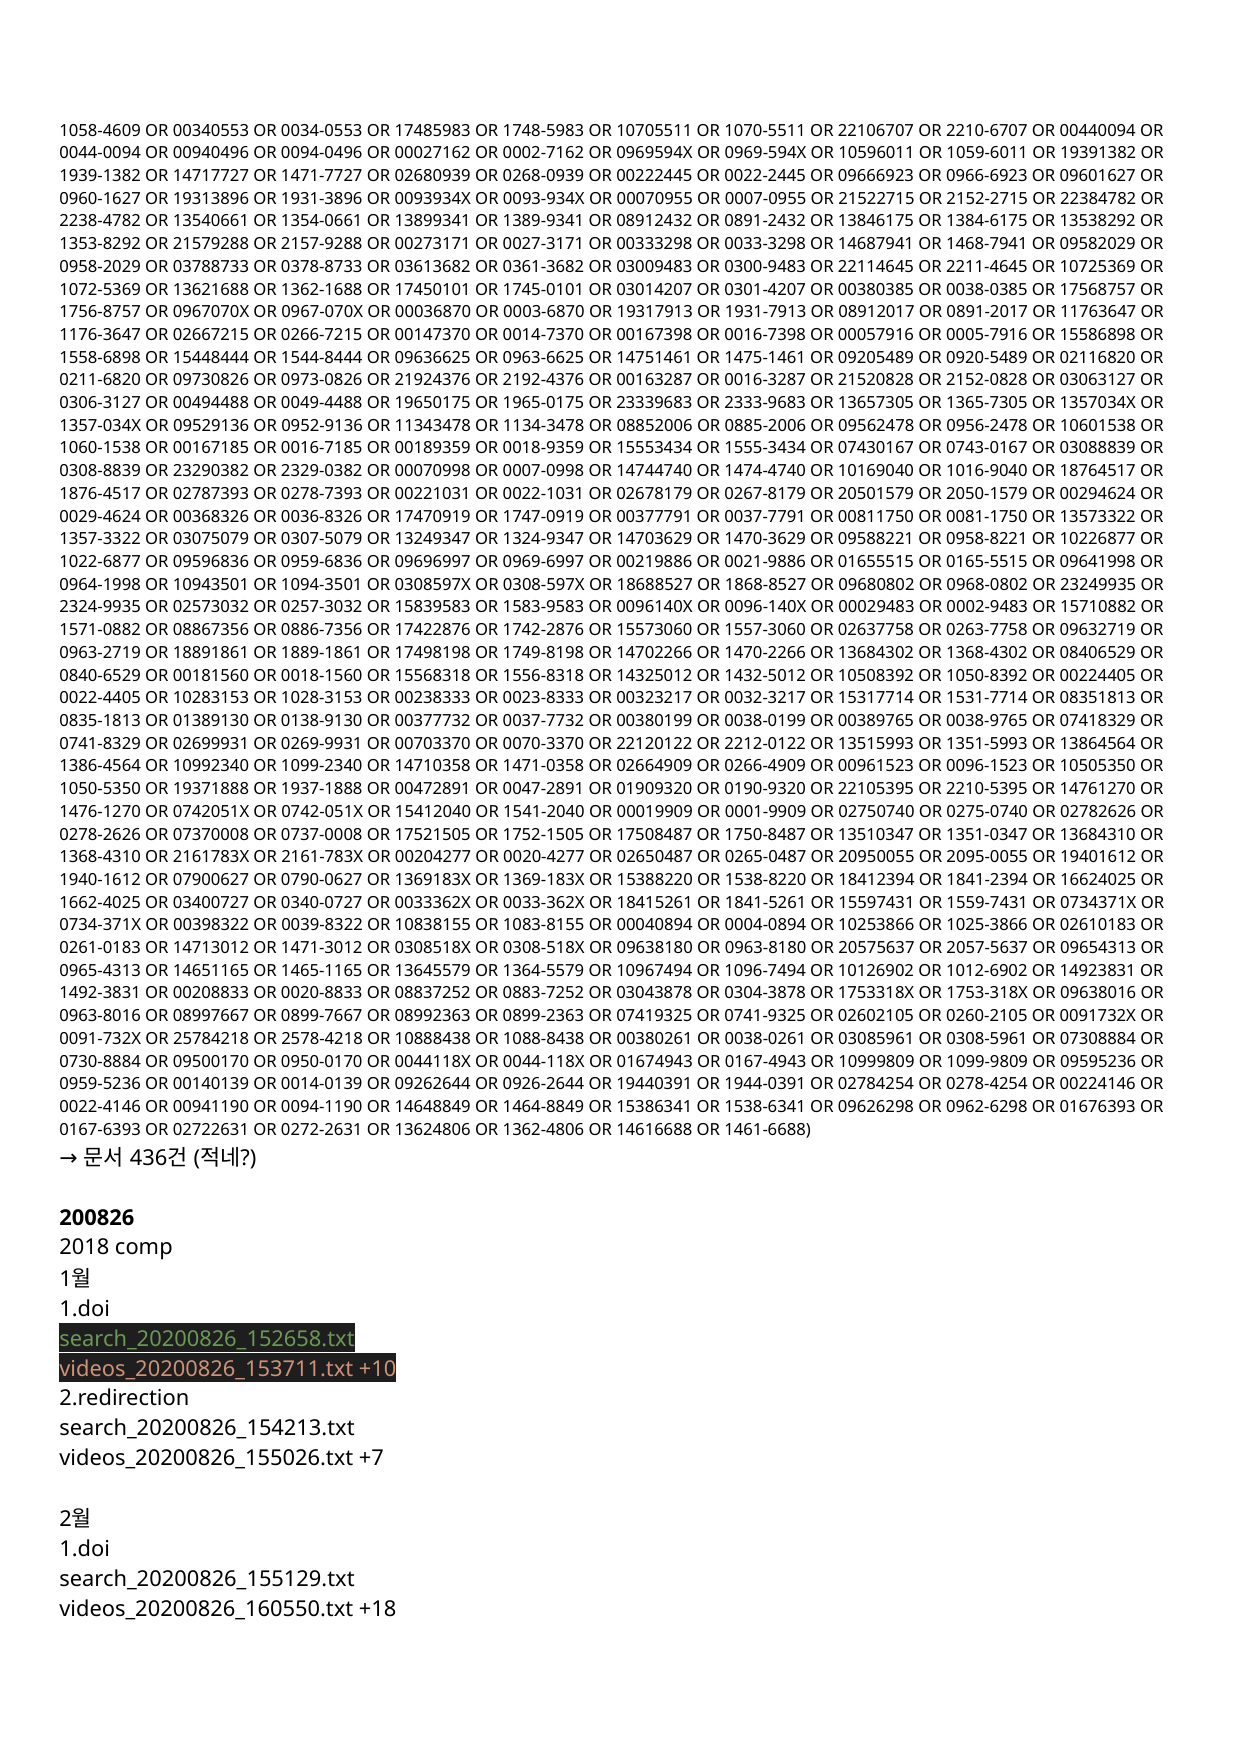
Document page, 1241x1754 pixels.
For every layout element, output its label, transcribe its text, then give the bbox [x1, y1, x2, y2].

text search_20200826_152658.txt [59, 1323, 1181, 1352]
text 200826 [59, 1202, 1181, 1231]
text search_20200826_155129.txt [59, 1563, 1181, 1593]
text 2월 [59, 1501, 1181, 1533]
text 1월 [59, 1261, 1181, 1293]
text → 문서 436건 (적네?) [59, 1140, 1181, 1172]
text videos_20200826_153711.txt +10 [59, 1352, 1181, 1382]
text 1.doi [59, 1293, 1181, 1323]
text 1.doi [59, 1533, 1181, 1563]
text videos_20200826_160550.txt +18 [59, 1593, 1181, 1623]
text 1058-4609 OR 00340553 OR 0034-0553 OR 17485983 OR 1748-5983 OR 10705511 OR 1070-5511 OR 22106707 OR 2210-6707 OR 00440094 OR 0044-0094 OR 00940496 OR 0094-0496 OR 00027162 OR 0002-7162 OR 0969594X OR 0969-594X OR 10596011 OR 1059-6011 OR 19391382 OR 1939-1382 OR 14717727 OR 1471-7727 OR 02680939 OR 0268-0939 OR 00222445 OR 0022-2445 OR 09666923 OR 0966-6923 OR 09601627 OR 0960-1627 OR 19313896 OR 1931-3896 OR 0093934X OR 0093-934X OR 00070955 OR 0007-0955 OR 21522715 OR 2152-2715 OR 22384782 OR 2238-4782 OR 13540661 OR 1354-0661 OR 13899341 OR 1389-9341 OR 08912432 OR 0891-2432 OR 13846175 OR 1384-6175 OR 13538292 OR 1353-8292 OR 21579288 OR 2157-9288 OR 00273171 OR 0027-3171 OR 00333298 OR 0033-3298 OR 14687941 OR 1468-7941 OR 09582029 OR 0958-2029 OR 03788733 OR 0378-8733 OR 03613682 OR 0361-3682 OR 03009483 OR 0300-9483 OR 22114645 OR 2211-4645 OR 10725369 OR 1072-5369 OR 13621688 OR 1362-1688 OR 17450101 OR 1745-0101 OR 03014207 OR 0301-4207 OR 00380385 OR 0038-0385 OR 17568757 OR 1756-8757 OR 0967070X OR 0967-070X OR 00036870 OR 0003-6870 OR 19317913 OR 1931-7913 OR 08912017 OR 0891-2017 OR 11763647 OR 1176-3647 OR 02667215 OR 0266-7215 OR 00147370 OR 0014-7370 OR 00167398 OR 0016-7398 OR 00057916 OR 0005-7916 OR 15586898 OR 1558-6898 OR 15448444 OR 1544-8444 OR 09636625 OR 0963-6625 OR 14751461 OR 1475-1461 OR 09205489 OR 0920-5489 OR 02116820 OR 0211-6820 OR 09730826 OR 0973-0826 OR 21924376 OR 2192-4376 OR 00163287 OR 0016-3287 OR 21520828 OR 2152-0828 OR 03063127 OR 0306-3127 OR 00494488 OR 0049-4488 OR 19650175 OR 1965-0175 OR 23339683 OR 2333-9683 OR 13657305 OR 1365-7305 OR 1357034X OR 1357-034X OR 09529136 OR 0952-9136 OR 11343478 OR 1134-3478 OR 08852006 OR 0885-2006 OR 09562478 OR 0956-2478 OR 10601538 OR 1060-1538 OR 00167185 OR 0016-7185 OR 00189359 OR 0018-9359 OR 15553434 OR 1555-3434 OR 07430167 OR 0743-0167 OR 03088839 OR 0308-8839 OR 23290382 OR 2329-0382 OR 00070998 OR 0007-0998 OR 14744740 OR 1474-4740 OR 10169040 OR 1016-9040 OR 18764517 OR 1876-4517 OR 02787393 OR 0278-7393 OR 00221031 OR 0022-1031 OR 02678179 OR 0267-8179 OR 20501579 OR 2050-1579 OR 00294624 OR 0029-4624 OR 00368326 OR 0036-8326 OR 17470919 OR 1747-0919 OR 00377791 OR 0037-7791 OR 00811750 OR 0081-1750 OR 13573322 OR 1357-3322 OR 03075079 OR 0307-5079 OR 13249347 OR 1324-9347 OR 14703629 OR 1470-3629 OR 09588221 OR 0958-8221 OR 10226877 OR 1022-6877 OR 09596836 OR 0959-6836 OR 09696997 OR 0969-6997 OR 00219886 OR 0021-9886 OR 01655515 OR 0165-5515 OR 09641998 OR 0964-1998 OR 10943501 OR 1094-3501 OR 0308597X OR 0308-597X OR 18688527 OR 1868-8527 OR 09680802 OR 0968-0802 OR 23249935 OR 2324-9935 OR 02573032 OR 0257-3032 OR 15839583 OR 1583-9583 OR 0096140X OR 0096-140X OR 00029483 OR 0002-9483 OR 15710882 OR 1571-0882 OR 08867356 OR 0886-7356 OR 17422876 OR 1742-2876 OR 15573060 OR 1557-3060 OR 02637758 OR 0263-7758 OR 09632719 OR 0963-2719 OR 18891861 OR 1889-1861 OR 17498198 OR 1749-8198 OR 14702266 OR 1470-2266 OR 13684302 OR 1368-4302 OR 08406529 OR 0840-6529 OR 00181560 OR 0018-1560 OR 15568318 OR 1556-8318 OR 14325012 OR 1432-5012 OR 10508392 OR 1050-8392 OR 00224405 OR 0022-4405 OR 10283153 OR 1028-3153 OR 00238333 OR 0023-8333 OR 00323217 OR 0032-3217 OR 15317714 OR 1531-7714 OR 08351813 OR 0835-1813 OR 01389130 OR 0138-9130 OR 00377732 OR 0037-7732 OR 00380199 OR 0038-0199 OR 00389765 OR 0038-9765 OR 07418329 OR 0741-8329 OR 02699931 OR 0269-9931 OR 00703370 OR 0070-3370 OR 22120122 OR 2212-0122 OR 13515993 OR 1351-5993 OR 13864564 OR 1386-4564 OR 10992340 OR 1099-2340 OR 14710358 OR 1471-0358 OR 02664909 OR 0266-4909 OR 00961523 OR 0096-1523 OR 10505350 OR 1050-5350 OR 19371888 OR 1937-1888 OR 00472891 OR 0047-2891 OR 01909320 OR 0190-9320 OR 22105395 OR 2210-5395 OR 14761270 OR 1476-1270 OR 0742051X OR 0742-051X OR 15412040 OR 1541-2040 OR 00019909 OR 0001-9909 OR 02750740 OR 0275-0740 OR 02782626 OR 0278-2626 OR 07370008 OR 0737-0008 OR 17521505 OR 1752-1505 OR 17508487 OR 1750-8487 OR 13510347 OR 1351-0347 OR 13684310 OR 1368-4310 OR 2161783X OR 2161-783X OR 00204277 OR 0020-4277 OR 02650487 OR 0265-0487 OR 20950055 OR 2095-0055 OR 19401612 OR 1940-1612 OR 07900627 OR 0790-0627 OR 1369183X OR 1369-183X OR 15388220 OR 1538-8220 OR 18412394 OR 1841-2394 OR 16624025 OR 1662-4025 OR 03400727 OR 0340-0727 OR 0033362X OR 0033-362X OR 18415261 OR 1841-5261 OR 15597431 OR 1559-7431 OR 0734371X OR 0734-371X OR 00398322 OR 0039-8322 OR 10838155 OR 1083-8155 OR 00040894 OR 0004-0894 OR 10253866 OR 1025-3866 OR 02610183 OR 0261-0183 OR 14713012 OR 1471-3012 OR 0308518X OR 0308-518X OR 09638180 OR 0963-8180 OR 20575637 OR 2057-5637 OR 09654313 OR 0965-4313 OR 14651165 OR 1465-1165 OR 13645579 OR 1364-5579 OR 10967494 OR 1096-7494 OR 10126902 OR 1012-6902 OR 14923831 OR 1492-3831 OR 00208833 OR 0020-8833 OR 08837252 OR 0883-7252 OR 03043878 OR 0304-3878 OR 1753318X OR 1753-318X OR 09638016 OR 0963-8016 OR 08997667 OR 0899-7667 OR 08992363 OR 0899-2363 OR 07419325 OR 0741-9325 OR 02602105 OR 0260-2105 OR 0091732X OR 0091-732X OR 25784218 OR 2578-4218 OR 10888438 OR 1088-8438 OR 00380261 OR 0038-0261 OR 03085961 OR 0308-5961 OR 07308884 OR 0730-8884 OR 09500170 OR 0950-0170 OR 0044118X OR 0044-118X OR 01674943 OR 0167-4943 OR 10999809 OR 1099-9809 OR 09595236 OR 0959-5236 OR 00140139 OR 0014-0139 OR 09262644 OR 0926-2644 OR 19440391 OR 1944-0391 OR 02784254 OR 0278-4254 OR 00224146 OR 0022-4146 OR 00941190 OR 0094-1190 OR 14648849 OR 1464-8849 OR 15386341 OR 1538-6341 OR 09626298 OR 0962-6298 OR 01676393 OR 0167-6393 OR 02722631 OR 0272-2631 OR 13624806 OR 1362-4806 OR 14616688 OR 1461-6688) [59, 118, 1181, 1140]
text 2.redirection [59, 1382, 1181, 1412]
text search_20200826_154213.txt [59, 1412, 1181, 1442]
text videos_20200826_155026.txt +7 [59, 1442, 1181, 1472]
text 2018 comp [59, 1231, 1181, 1261]
